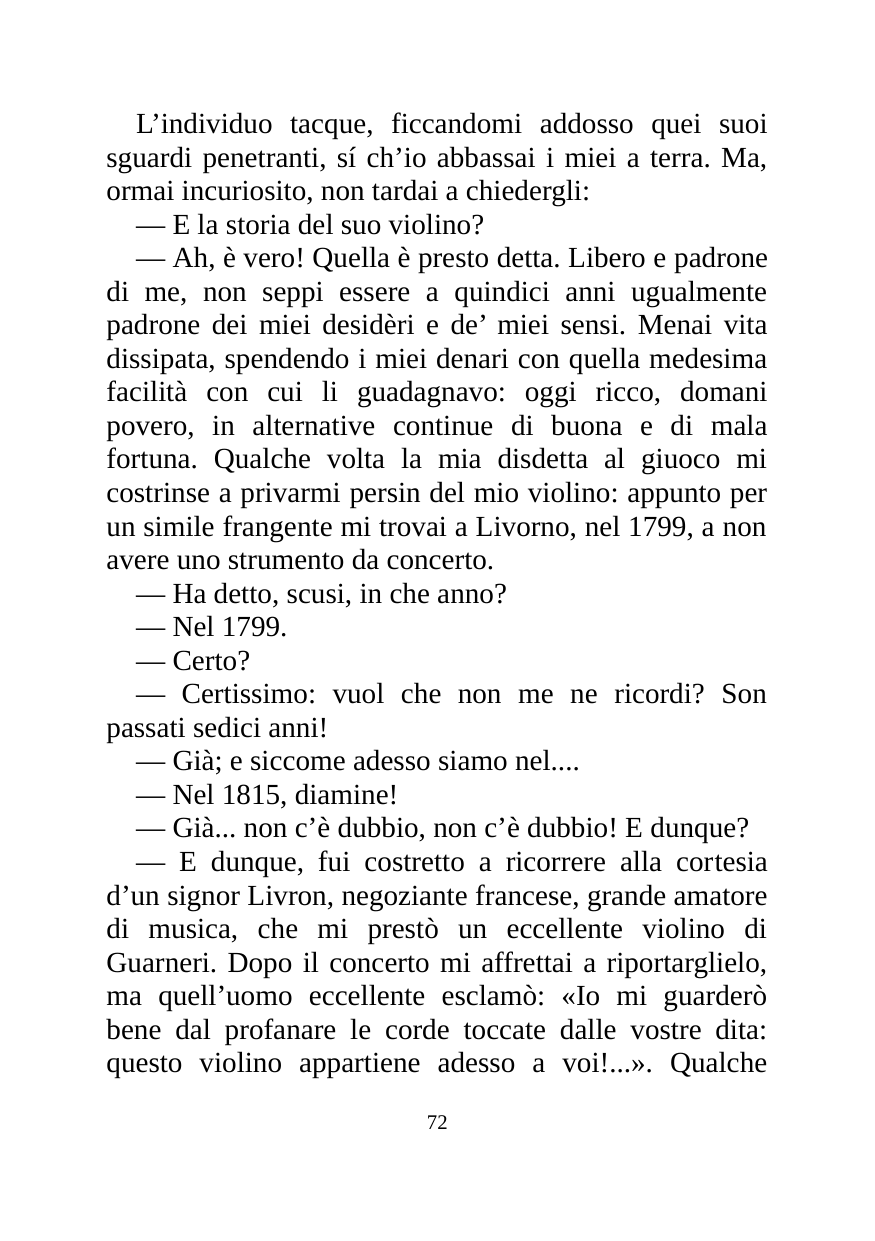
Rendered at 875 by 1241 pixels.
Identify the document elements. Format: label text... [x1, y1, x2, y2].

text — Nel 1815, diamine! [106, 777, 768, 811]
text — Già... non c’è dubbio, non c’è dubbio! E dunque? [106, 811, 768, 844]
text — Certo? [106, 643, 768, 676]
text L’individuo tacque, ficcandomi addosso quei suoi sguardi penetranti, sí ch’io abbassai i miei a terra. Ma, ormai incuriosito, non tardai a chiedergli: [106, 106, 768, 207]
text — Ah, è vero! Quella è presto detta. Libero e padrone di me, non seppi essere a quindici anni ugualmente padrone dei miei desidèri e de’ miei sensi. Menai vita dissipata, spendendo i miei denari con quella medesima facilità con cui li guadagnavo: oggi ricco, domani povero, in alternative continue di buona e di mala fortuna. Qualche volta la mia disdetta al giuoco mi costrinse a privarmi persin del mio violino: appunto per un simile frangente mi trovai a Livorno, nel 1799, a non avere uno strumento da concerto. [106, 240, 768, 576]
text — Già; e siccome adesso siamo nel.... [106, 743, 768, 777]
text — Certissimo: vuol che non me ne ricordi? Son passati sedici anni! [106, 676, 768, 743]
text — Nel 1799. [106, 609, 768, 643]
text — E la storia del suo violino? [106, 207, 768, 240]
text — Ha detto, scusi, in che anno? [106, 576, 768, 609]
text — E dunque, fui costretto a ricorrere alla cortesia d’un signor Livron, negoziante francese, grande amatore di musica, che mi prestò un eccellente violino di Guarneri. Dopo il concerto mi affrettai a riportarglielo, ma quell’uomo eccellente esclamò: «Io mi guarderò bene dal profanare le corde toccate dalle vostre dita: questo violino appartiene adesso a voi!...». Qualche [106, 844, 768, 1079]
